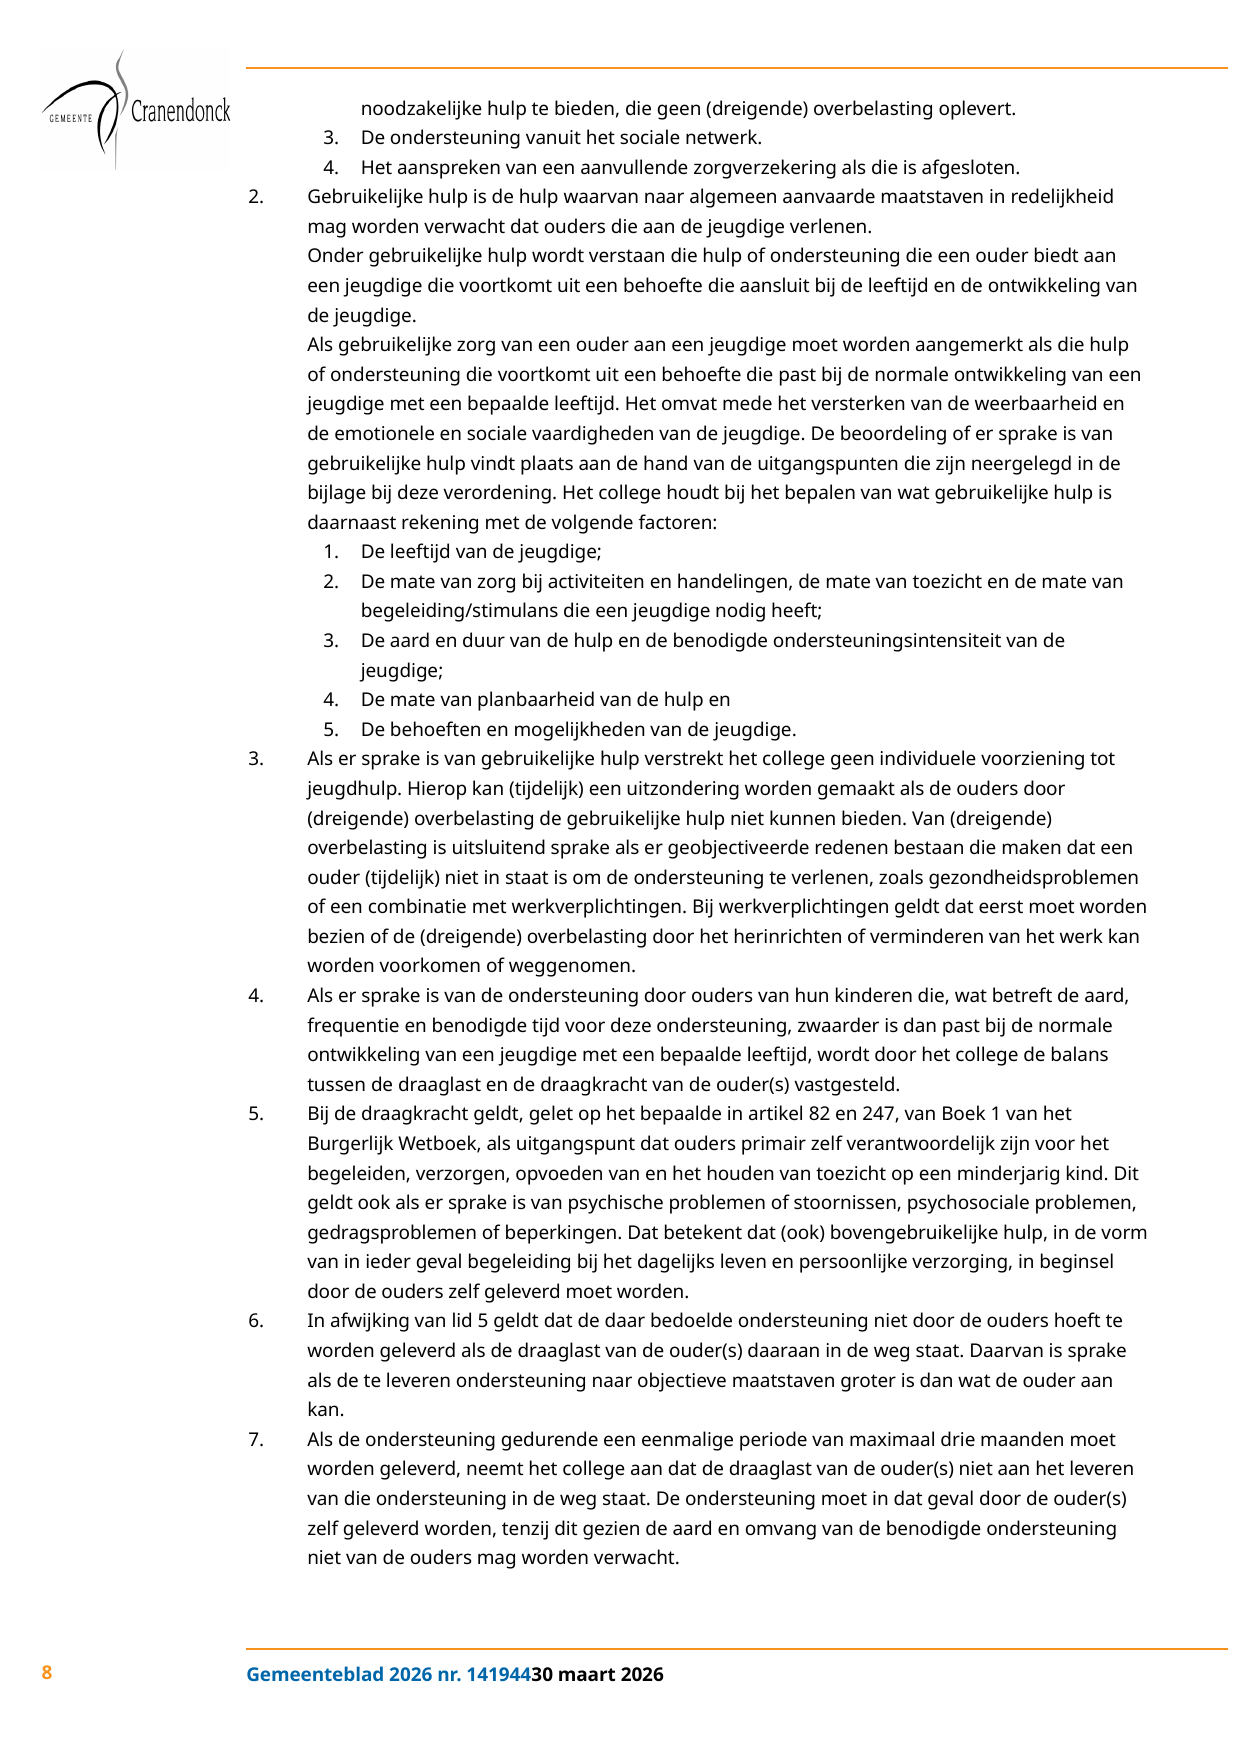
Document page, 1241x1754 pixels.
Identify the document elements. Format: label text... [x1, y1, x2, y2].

list De ondersteuning vanuit het sociale netwerk. [323, 124, 1152, 150]
list Gebruikelijke hulp is de hulp waarvan naar algemeen aanvaarde maatstaven in redelijkheid mag worden verwacht dat ouders die aan de jeugdige verlenen. [248, 183, 1152, 239]
list Als er sprake is van gebruikelijke hulp verstrekt het college geen individuele voorziening tot jeugdhulp. Hierop kan (tijdelijk) een uitzondering worden gemaakt als de ouders door (dreigende) overbelasting de gebruikelijke hulp niet kunnen bieden. Van (dreigende) overbelasting is uitsluitend sprake als er geobjectiveerde redenen bestaan die maken dat een ouder (tijdelijk) niet in staat is om de ondersteuning te verlenen, zoals gezondheidsproblemen of een combinatie met werkverplichtingen. Bij werkverplichtingen geldt dat eerst moet worden bezien of de (dreigende) overbelasting door het herinrichten of verminderen van het werk kan worden voorkomen of weggenomen. [248, 746, 1152, 978]
list Het aanspreken van een aanvullende zorgverzekering als die is afgesloten. [323, 154, 1152, 180]
list De aard en duur van de hulp en de benodigde ondersteuningsintensiteit van de jeugdige; [323, 627, 1152, 683]
list Onder gebruikelijke hulp wordt verstaan die hulp of ondersteuning die een ouder biedt aan een jeugdige die voortkomt uit een behoefte die aansluit bij de leeftijd en de ontwikkeling van de jeugdige. [248, 243, 1152, 328]
list Als er sprake is van de ondersteuning door ouders van hun kinderen die, wat betreft de aard, frequentie en benodigde tijd voor deze ondersteuning, zwaarder is dan past bij de normale ontwikkeling van een jeugdige met een bepaalde leeftijd, wordt door het college de balans tussen de draaglast en de draagkracht van de ouder(s) vastgesteld. [248, 982, 1152, 1097]
list In afwijking van lid 5 geldt dat de daar bedoelde ondersteuning niet door de ouders hoeft te worden geleverd als de draaglast van de ouder(s) daaraan in de weg staat. Daarvan is sprake als de te leveren ondersteuning naar objectieve maatstaven groter is dan wat de ouder aan kan. [248, 1308, 1152, 1422]
list Als gebruikelijke zorg van een ouder aan een jeugdige moet worden aangemerkt als die hulp of ondersteuning die voortkomt uit een behoefte die past bij de normale ontwikkeling van een jeugdige met een bepaalde leeftijd. Het omvat mede het versterken van de weerbaarheid en de emotionele en sociale vaardigheden van de jeugdige. De beoordeling of er sprake is van gebruikelijke hulp vindt plaats aan de hand van de uitgangspunten die zijn neergelegd in de bijlage bij deze verordening. Het college houdt bij het bepalen van wat gebruikelijke hulp is daarnaast rekening met de volgende factoren: [248, 331, 1152, 535]
list De behoeften en mogelijkheden van de jeugdige. [323, 716, 1152, 742]
list De mate van planbaarheid van de hulp en [323, 686, 1152, 712]
list Als de ondersteuning gedurende een eenmalige periode van maximaal drie maanden moet worden geleverd, neemt het college aan dat de draaglast van de ouder(s) niet aan het leveren van die ondersteuning in de weg staat. De ondersteuning moet in dat geval door de ouder(s) zelf geleverd worden, tenzij dit gezien de aard en omvang van de benodigde ondersteuning niet van de ouders mag worden verwacht. [248, 1426, 1152, 1570]
list De leeftijd van de jeugdige; [323, 538, 1152, 564]
picture [41, 47, 231, 172]
list noodzakelijke hulp te bieden, die geen (dreigende) overbelasting oplevert. [323, 95, 1152, 121]
list Bij de draagkracht geldt, gelet op het bepaalde in artikel 82 en 247, van Boek 1 van het Burgerlijk Wetboek, als uitgangspunt dat ouders primair zelf verantwoordelijk zijn voor het begeleiden, verzorgen, opvoeden van en het houden van toezicht op een minderjarig kind. Dit geldt ook als er sprake is van psychische problemen of stoornissen, psychosociale problemen, gedragsproblemen of beperkingen. Dat betekent dat (ook) bovengebruikelijke hulp, in de vorm van in ieder geval begeleiding bij het dagelijks leven en persoonlijke verzorging, in beginsel door de ouders zelf geleverd moet worden. [248, 1101, 1152, 1304]
list De mate van zorg bij activiteiten en handelingen, de mate van toezicht en de mate van begeleiding/stimulans die een jeugdige nodig heeft; [323, 568, 1152, 623]
